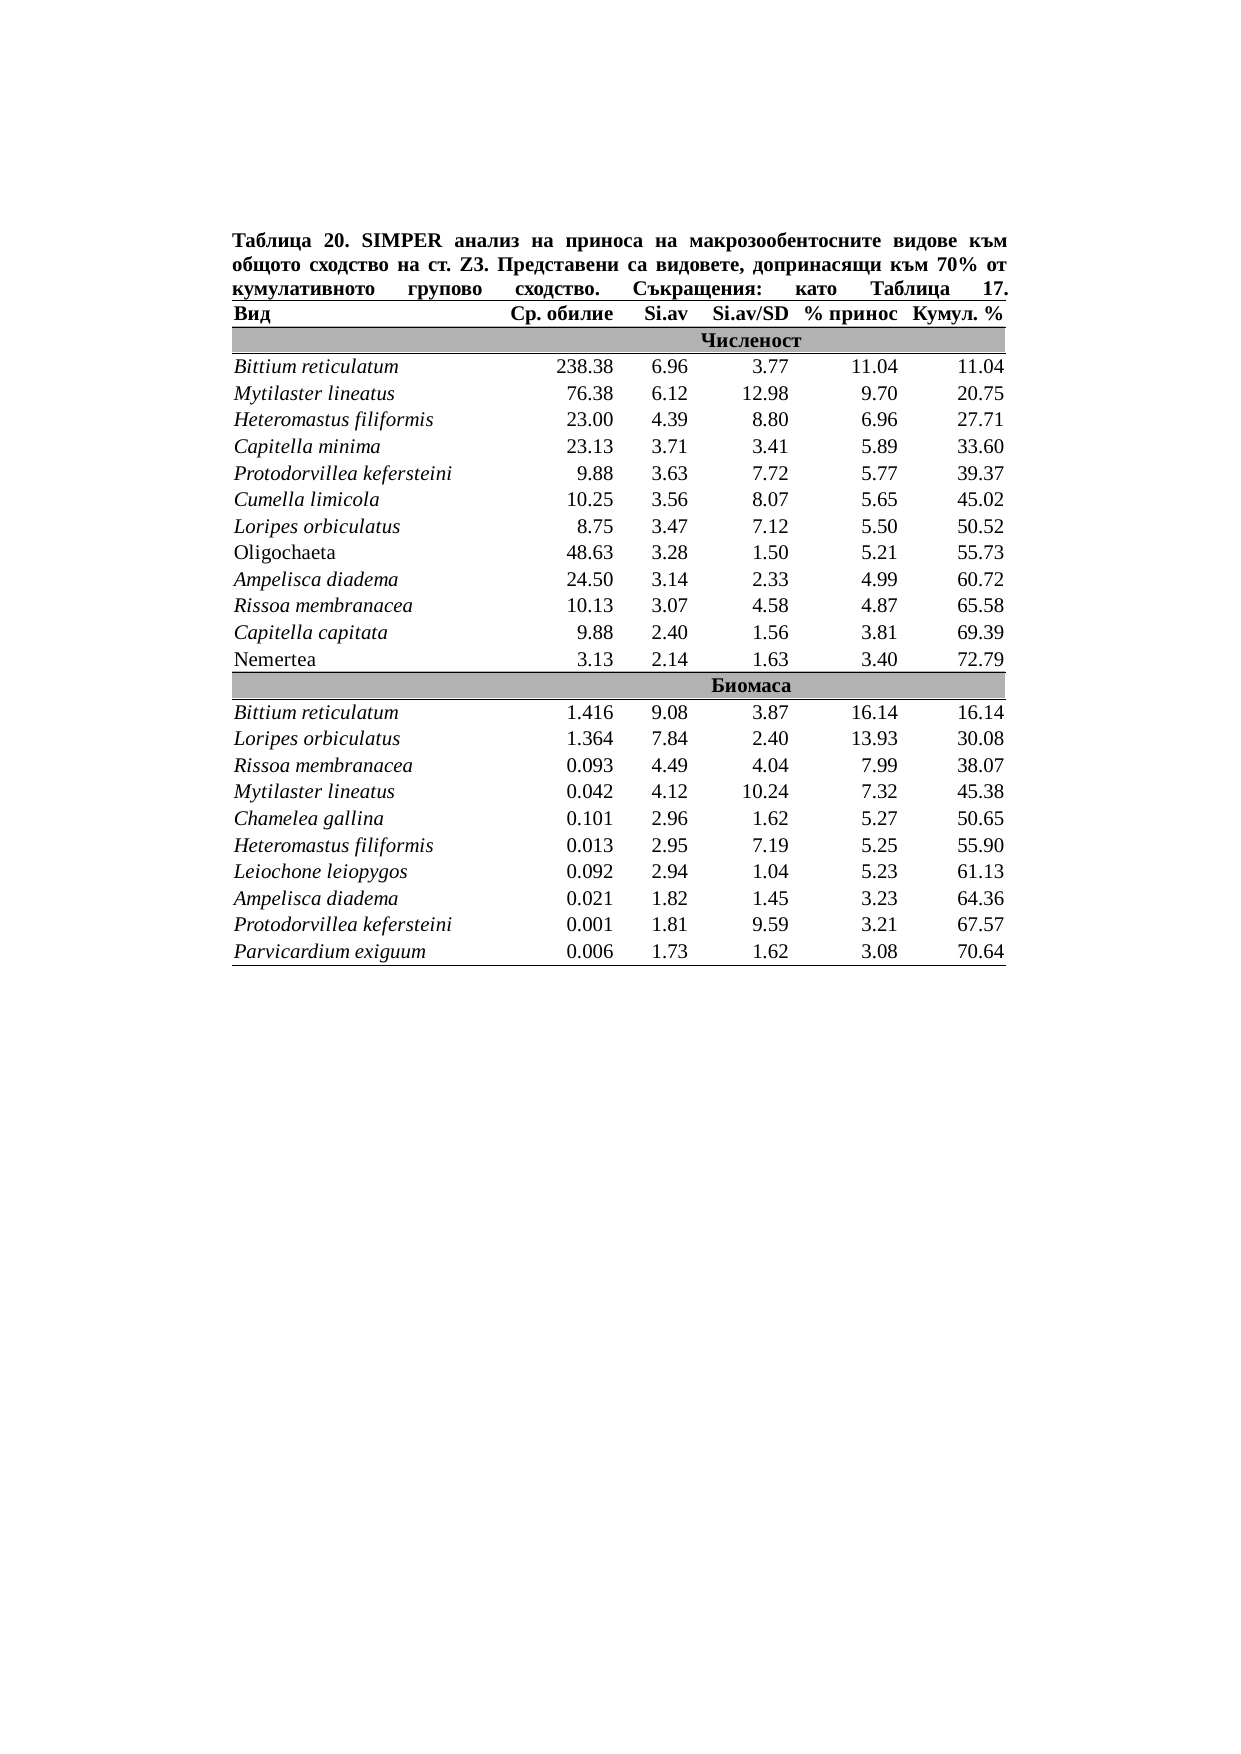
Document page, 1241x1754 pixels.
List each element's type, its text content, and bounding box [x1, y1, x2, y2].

text Таблица 20. SIMPER анализ на приноса на макрозообентосните видове към общото сходство на ст. Z3. Представени са видовете, допринасящи към 70% от кумулативното групово сходство. Съкращения: като Таблица 17. [232, 228, 1008, 967]
